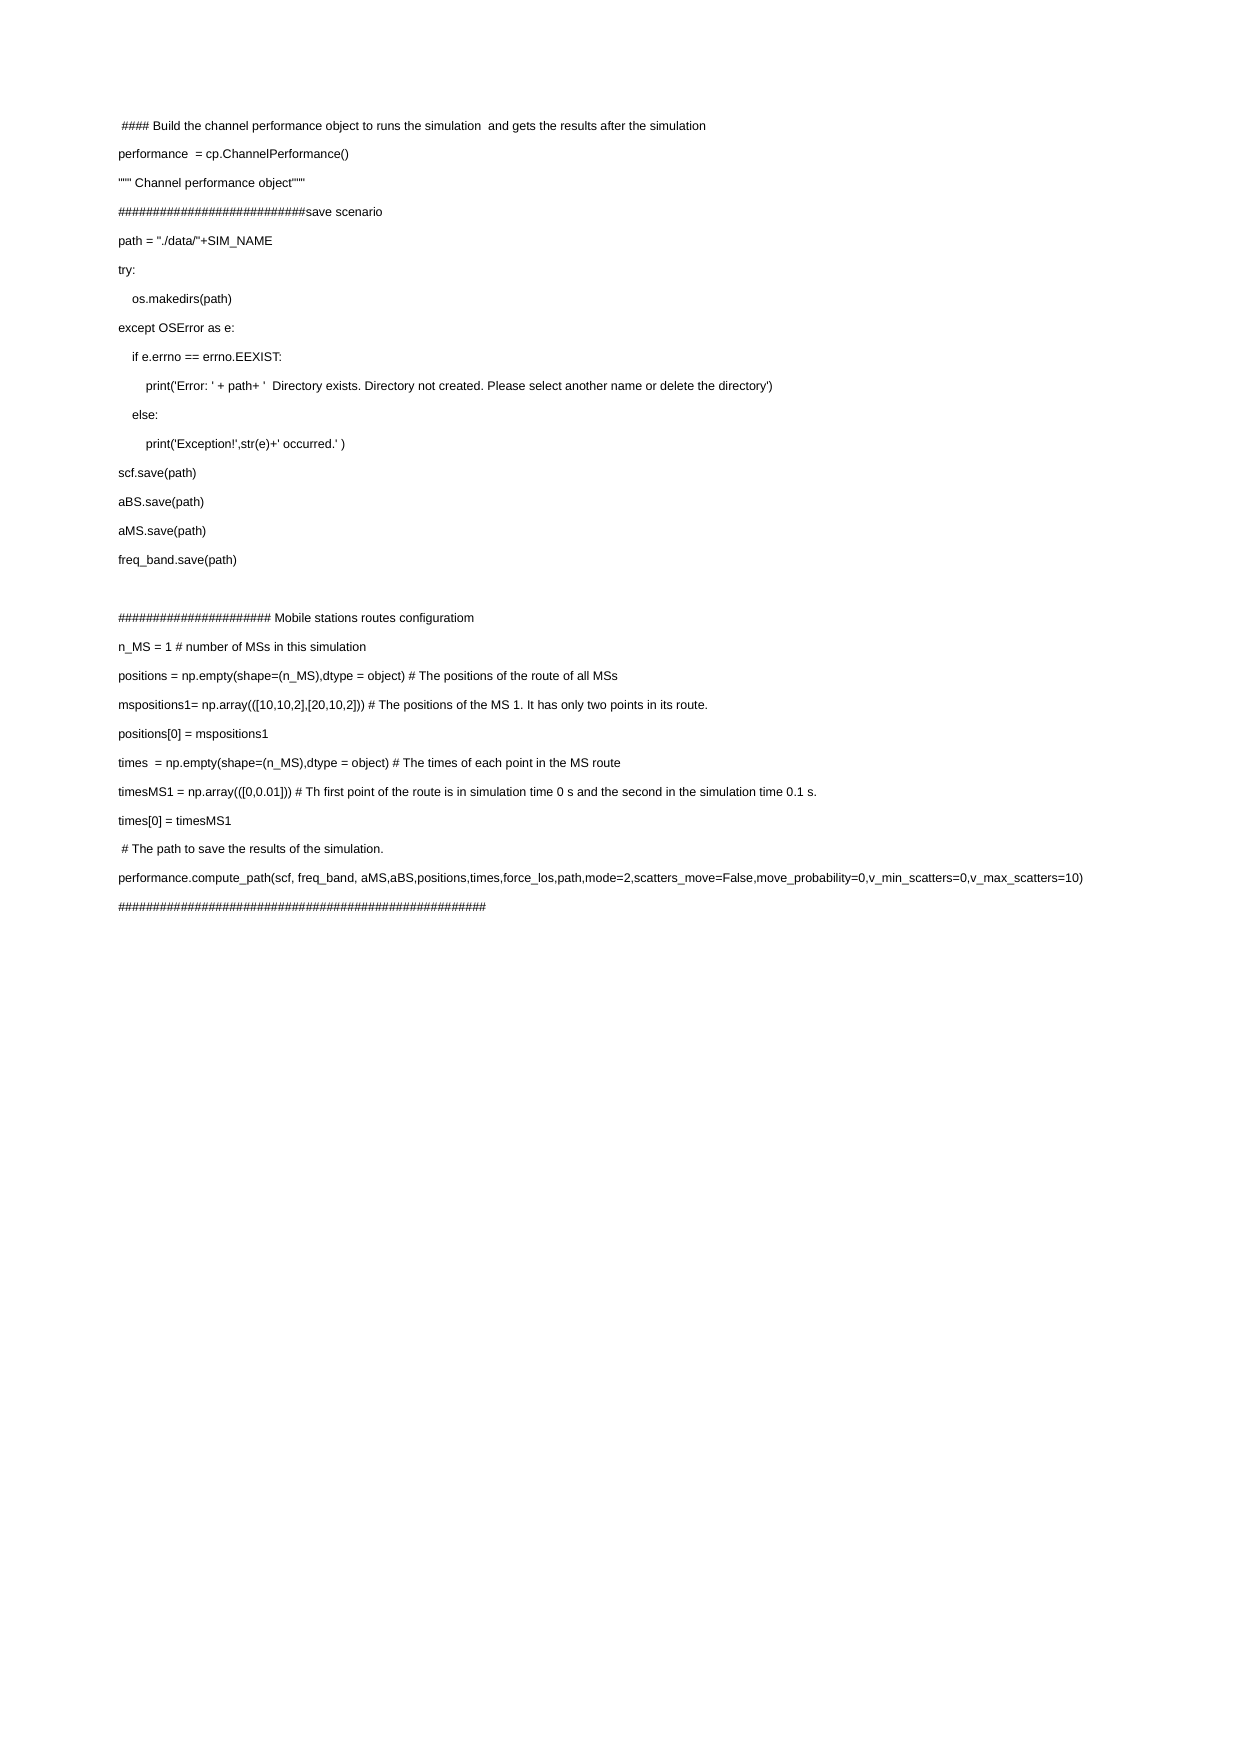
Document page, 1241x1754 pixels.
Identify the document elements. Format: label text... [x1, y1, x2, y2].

text scf.save(path) [118, 466, 1122, 480]
text """ Channel performance object""" [118, 176, 1122, 190]
text aMS.save(path) [118, 523, 1122, 538]
text aBS.save(path) [118, 494, 1122, 509]
text ##################################################### [118, 900, 1122, 914]
text n_MS = 1 # number of MSs in this simulation [118, 639, 1122, 654]
text try: [118, 263, 1122, 277]
text # The path to save the results of the simulation. [118, 842, 1122, 856]
text performance = cp.ChannelPerformance() [118, 147, 1122, 161]
text os.makedirs(path) [118, 292, 1122, 306]
text times[0] = timesMS1 [118, 813, 1122, 827]
text if e.errno == errno.EEXIST: [118, 350, 1122, 364]
text print('Exception!',str(e)+' occurred.' ) [118, 437, 1122, 451]
text print('Error: ' + path+ ' Directory exists. Directory not created. Please select another name or delete the directory') [118, 379, 1122, 393]
text times = np.empty(shape=(n_MS),dtype = object) # The times of each point in the MS route [118, 755, 1122, 769]
text path = "./data/"+SIM_NAME [118, 234, 1122, 248]
text performance.compute_path(scf, freq_band, aMS,aBS,positions,times,force_los,path,mode=2,scatters_move=False,move_probability=0,v_min_scatters=0,v_max_scatters=10) [118, 871, 1122, 885]
text positions[0] = mspositions1 [118, 726, 1122, 741]
text timesMS1 = np.array(([0,0.01])) # Th first point of the route is in simulation time 0 s and the second in the simulation time 0.1 s. [118, 784, 1122, 798]
text ###########################save scenario [118, 205, 1122, 219]
text ###################### Mobile stations routes configuratiom [118, 610, 1122, 625]
text else: [118, 408, 1122, 422]
text #### Build the channel performance object to runs the simulation and gets the results after the simulation [118, 118, 1122, 132]
text freq_band.save(path) [118, 552, 1122, 567]
text mspositions1= np.array(([10,10,2],[20,10,2])) # The positions of the MS 1. It has only two points in its route. [118, 697, 1122, 712]
text except OSError as e: [118, 321, 1122, 335]
text positions = np.empty(shape=(n_MS),dtype = object) # The positions of the route of all MSs [118, 668, 1122, 683]
